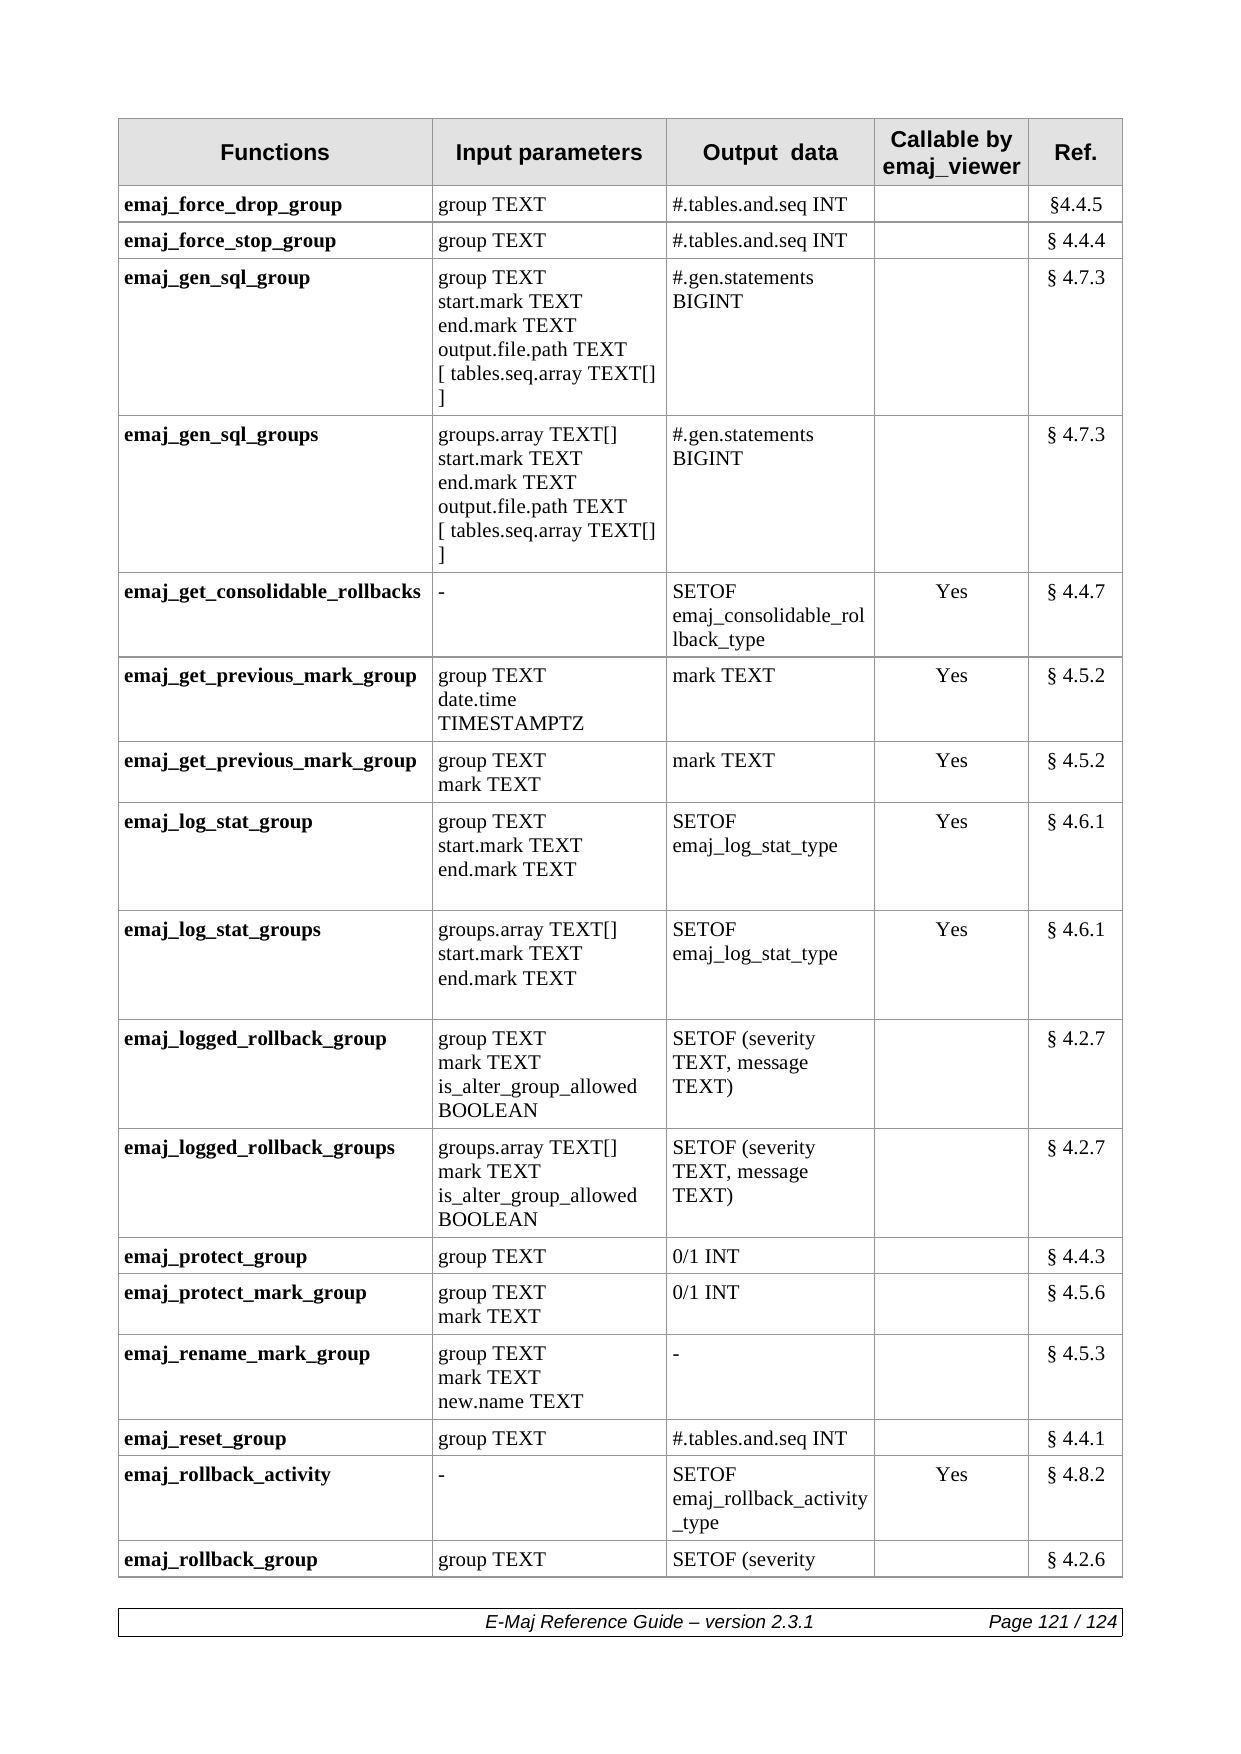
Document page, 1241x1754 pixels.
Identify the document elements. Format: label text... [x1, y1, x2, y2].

table_cell § 4.2.7 [1029, 1020, 1122, 1128]
table_cell § 4.2.6 [1029, 1541, 1122, 1576]
table_cell § 4.4.1 [1029, 1420, 1122, 1455]
table_cell § 4.5.6 [1029, 1274, 1122, 1334]
table_cell emaj_logged_rollback_groups [119, 1129, 432, 1237]
table_cell #.gen.statements BIGINT [667, 259, 874, 415]
table_cell emaj_protect_group [119, 1238, 432, 1273]
table_cell mark TEXT [667, 742, 874, 802]
table_cell group TEXT [433, 1541, 666, 1576]
table_cell Yes [875, 1456, 1028, 1540]
table_header Ref. [1029, 119, 1122, 185]
table_header Input parameters [433, 119, 666, 185]
table_cell 0/1 INT [667, 1238, 874, 1273]
table_cell Yes [875, 742, 1028, 802]
table_cell § 4.8.2 [1029, 1456, 1122, 1540]
table_cell [875, 259, 1028, 415]
table_cell emaj_force_drop_group [119, 186, 432, 221]
table_cell emaj_rename_mark_group [119, 1335, 432, 1418]
table_cell group TEXT start.mark TEXT end.mark TEXT [433, 803, 666, 910]
table_cell Yes [875, 573, 1028, 656]
table_cell - [433, 1456, 666, 1540]
table_cell [875, 223, 1028, 258]
table_cell emaj_force_stop_group [119, 223, 432, 258]
table_cell #.tables.and.seq INT [667, 223, 874, 258]
table_cell groups.array TEXT[] start.mark TEXT end.mark TEXT [433, 911, 666, 1019]
table_cell § 4.6.1 [1029, 911, 1122, 1019]
table_cell emaj_gen_sql_groups [119, 416, 432, 572]
table_cell mark TEXT [667, 658, 874, 741]
table_cell [875, 186, 1028, 221]
table_cell groups.array TEXT[] start.mark TEXT end.mark TEXT output.file.path TEXT [ tables.seq.array TEXT[] ] [433, 416, 666, 572]
table_cell group TEXT start.mark TEXT end.mark TEXT output.file.path TEXT [ tables.seq.array TEXT[] ] [433, 259, 666, 415]
table_cell emaj_get_previous_mark_group [119, 742, 432, 802]
table_cell emaj_rollback_activity [119, 1456, 432, 1540]
table_cell SETOF emaj_consolidable_rollback_type [667, 573, 874, 656]
table_cell emaj_protect_mark_group [119, 1274, 432, 1334]
table_cell [875, 1020, 1028, 1128]
table_cell group TEXT mark TEXT [433, 1274, 666, 1334]
table_cell group TEXT [433, 1420, 666, 1455]
table_cell emaj_rollback_group [119, 1541, 432, 1576]
table_cell #.gen.statements BIGINT [667, 416, 874, 572]
table_cell group TEXT [433, 186, 666, 221]
table_cell § 4.6.1 [1029, 803, 1122, 910]
table_cell § 4.7.3 [1029, 416, 1122, 572]
table_cell Yes [875, 911, 1028, 1019]
table_cell group TEXT [433, 1238, 666, 1273]
table_cell § 4.7.3 [1029, 259, 1122, 415]
table_cell Yes [875, 658, 1028, 741]
table_cell emaj_log_stat_groups [119, 911, 432, 1019]
table_cell § 4.5.2 [1029, 658, 1122, 741]
table_cell group TEXT mark TEXT [433, 742, 666, 802]
table_cell group TEXT date.time TIMESTAMPTZ [433, 658, 666, 741]
table_cell § 4.4.4 [1029, 223, 1122, 258]
table_cell emaj_log_stat_group [119, 803, 432, 910]
table_cell [875, 416, 1028, 572]
table_cell [875, 1274, 1028, 1334]
table_cell [875, 1335, 1028, 1418]
table_cell emaj_get_consolidable_rollbacks [119, 573, 432, 656]
table_cell #.tables.and.seq INT [667, 1420, 874, 1455]
table_cell SETOF emaj_rollback_activity_type [667, 1456, 874, 1540]
table_cell SETOF (severity [667, 1541, 874, 1576]
table_cell SETOF emaj_log_stat_type [667, 911, 874, 1019]
table_cell - [433, 573, 666, 656]
table_cell groups.array TEXT[] mark TEXT is_alter_group_allowed BOOLEAN [433, 1129, 666, 1237]
table_cell emaj_reset_group [119, 1420, 432, 1455]
table_cell [875, 1420, 1028, 1455]
table_cell §4.4.5 [1029, 186, 1122, 221]
table_cell emaj_logged_rollback_group [119, 1020, 432, 1128]
table_cell emaj_gen_sql_group [119, 259, 432, 415]
table_cell SETOF (severity TEXT, message TEXT) [667, 1129, 874, 1237]
table_cell [875, 1541, 1028, 1576]
table_cell - [667, 1335, 874, 1418]
table_cell Yes [875, 803, 1028, 910]
table_cell group TEXT mark TEXT new.name TEXT [433, 1335, 666, 1418]
table_cell § 4.5.2 [1029, 742, 1122, 802]
table_cell group TEXT [433, 223, 666, 258]
table_cell [875, 1129, 1028, 1237]
table_cell § 4.4.7 [1029, 573, 1122, 656]
table_cell #.tables.and.seq INT [667, 186, 874, 221]
table_header Callable by emaj_viewer [875, 119, 1028, 185]
table_cell § 4.5.3 [1029, 1335, 1122, 1418]
table_header Output data [667, 119, 874, 185]
table_cell SETOF (severity TEXT, message TEXT) [667, 1020, 874, 1128]
table_cell emaj_get_previous_mark_group [119, 658, 432, 741]
table_cell [875, 1238, 1028, 1273]
table_cell group TEXT mark TEXT is_alter_group_allowed BOOLEAN [433, 1020, 666, 1128]
table_cell § 4.2.7 [1029, 1129, 1122, 1237]
table_cell SETOF emaj_log_stat_type [667, 803, 874, 910]
table_header Functions [119, 119, 432, 185]
table_cell 0/1 INT [667, 1274, 874, 1334]
table_cell § 4.4.3 [1029, 1238, 1122, 1273]
